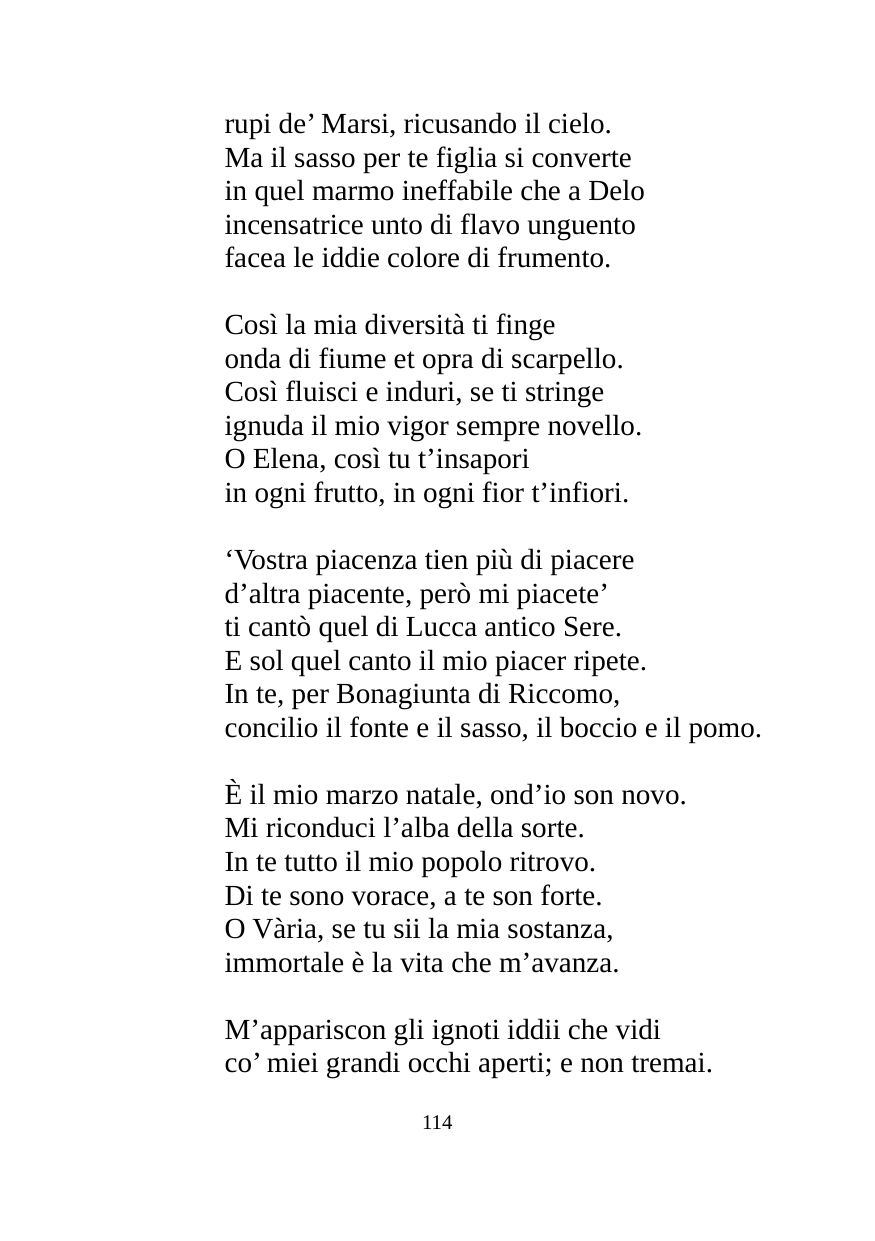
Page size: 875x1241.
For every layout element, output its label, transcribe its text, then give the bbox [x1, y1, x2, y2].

text In te tutto il mio popolo ritrovo. [224, 844, 768, 878]
text M’appariscon gli ignoti iddii che vidi [224, 1012, 768, 1045]
text rupi de’ Marsi, ricusando il cielo. [224, 106, 768, 140]
text onda di fiume et opra di scarpello. [224, 341, 768, 374]
text facea le iddie colore di frumento. [224, 240, 768, 274]
text Di te sono vorace, a te son forte. [224, 878, 768, 911]
text ‘Vostra piacenza tien più di piacere [224, 542, 768, 576]
text In te, per Bonagiunta di Riccomo, [224, 676, 768, 710]
text Così fluisci e induri, se ti stringe [224, 374, 768, 408]
text concilio il fonte e il sasso, il boccio e il pomo. [224, 710, 768, 743]
text E sol quel canto il mio piacer ripete. [224, 643, 768, 676]
text in ogni frutto, in ogni fior t’infiori. [224, 475, 768, 509]
text O Vària, se tu sii la mia sostanza, [224, 911, 768, 945]
text ignuda il mio vigor sempre novello. [224, 408, 768, 442]
text ti cantò quel di Lucca antico Sere. [224, 609, 768, 643]
text Mi riconduci l’alba della sorte. [224, 811, 768, 844]
text O Elena, così tu t’insapori [224, 442, 768, 475]
text incensatrice unto di flavo unguento [224, 207, 768, 240]
text Ma il sasso per te figlia si converte [224, 140, 768, 173]
text d’altra piacente, però mi piacete’ [224, 576, 768, 609]
text co’ miei grandi occhi aperti; e non tremai. [224, 1045, 768, 1079]
text in quel marmo ineffabile che a Delo [224, 173, 768, 207]
text È il mio marzo natale, ond’io son novo. [224, 777, 768, 811]
text Così la mia diversità ti finge [224, 307, 768, 341]
text immortale è la vita che m’avanza. [224, 945, 768, 978]
